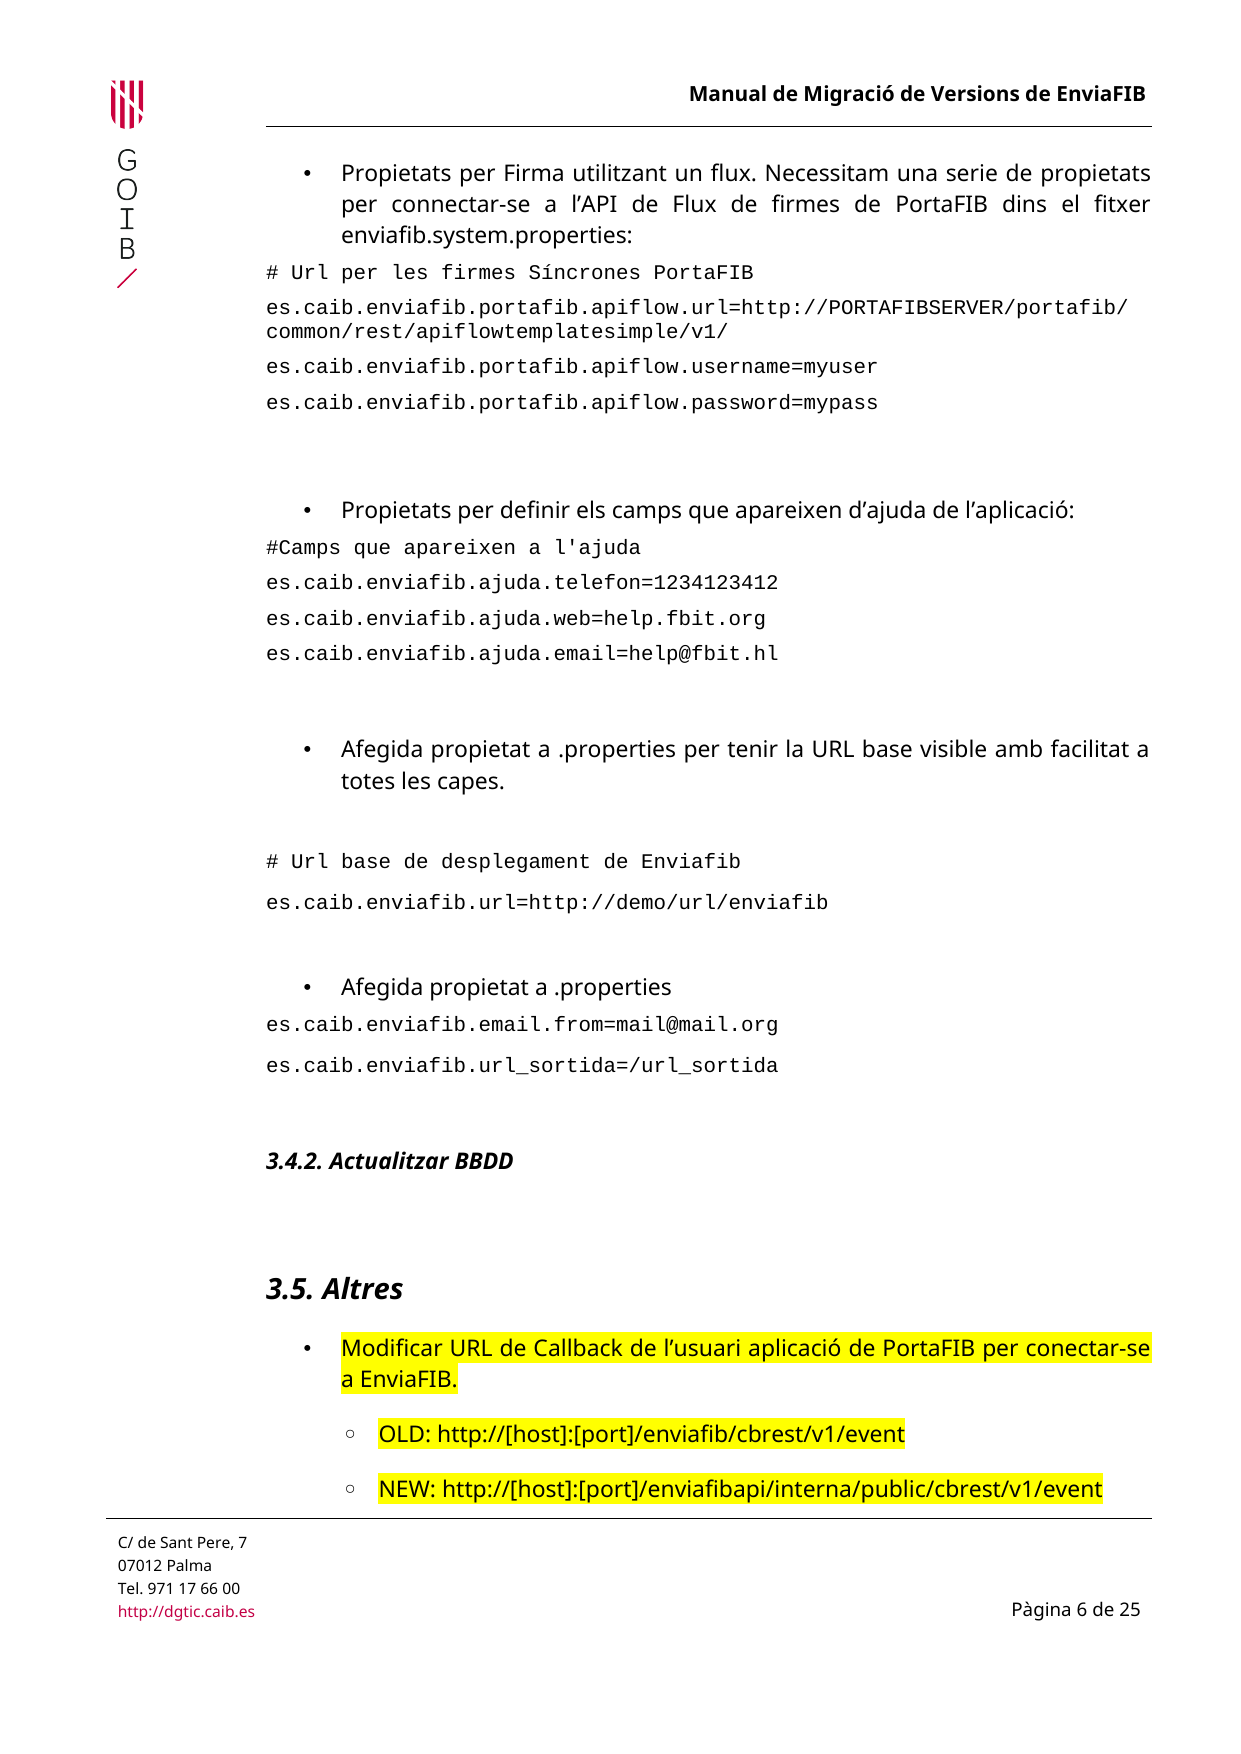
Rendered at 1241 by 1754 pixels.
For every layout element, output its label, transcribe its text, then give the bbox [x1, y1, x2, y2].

list Afegida propietat a .properties [303, 971, 1152, 1002]
list NEW: http://[host]:[port]/enviafibapi/interna/public/cbrest/v1/event [341, 1473, 1152, 1504]
table_header # Url base de desplegament de Enviafib es.caib.enviafib.url=http://demo/url/enviafib [266, 851, 1152, 916]
table_header es.caib.enviafib.email.from=mail@mail.org es.caib.enviafib.url_sortida=/url_sortida [266, 1014, 1152, 1079]
list Propietats per definir els camps que apareixen d’ajuda de l’aplicació: [303, 494, 1152, 525]
list Afegida propietat a .properties per tenir la URL base visible amb facilitat a totes les capes. [303, 733, 1152, 796]
table_header #Camps que apareixen a l'ajuda es.caib.enviafib.ajuda.telefon=1234123412 es.caib.enviafib.ajuda.web=help.fbit.org es.caib.enviafib.ajuda.email=help@fbit.hl [266, 537, 1152, 678]
list Propietats per Firma utilitzant un flux. Necessitam una serie de propietats per connectar-se a l’API de Flux de firmes de PortaFIB dins el fitxer enviafib.system.properties: [303, 156, 1152, 250]
list Modificar URL de Callback de l’usuari aplicació de PortaFIB per conectar-se a EnviaFIB. [303, 1332, 1152, 1394]
picture [82, 57, 172, 319]
table_header # Url per les firmes Síncrones PortaFIB es.caib.enviafib.portafib.apiflow.url=http://PORTAFIBSERVER/portafib/common/rest/apiflowtemplatesimple/v1/ es.caib.enviafib.portafib.apiflow.username=myuser es.caib.enviafib.portafib.apiflow.password=mypass [266, 262, 1152, 427]
subtitle Actualitzar BBDD [266, 1145, 1152, 1176]
list OLD: http://[host]:[port]/enviafib/cbrest/v1/event [341, 1418, 1152, 1449]
subtitle Altres [266, 1268, 1152, 1308]
